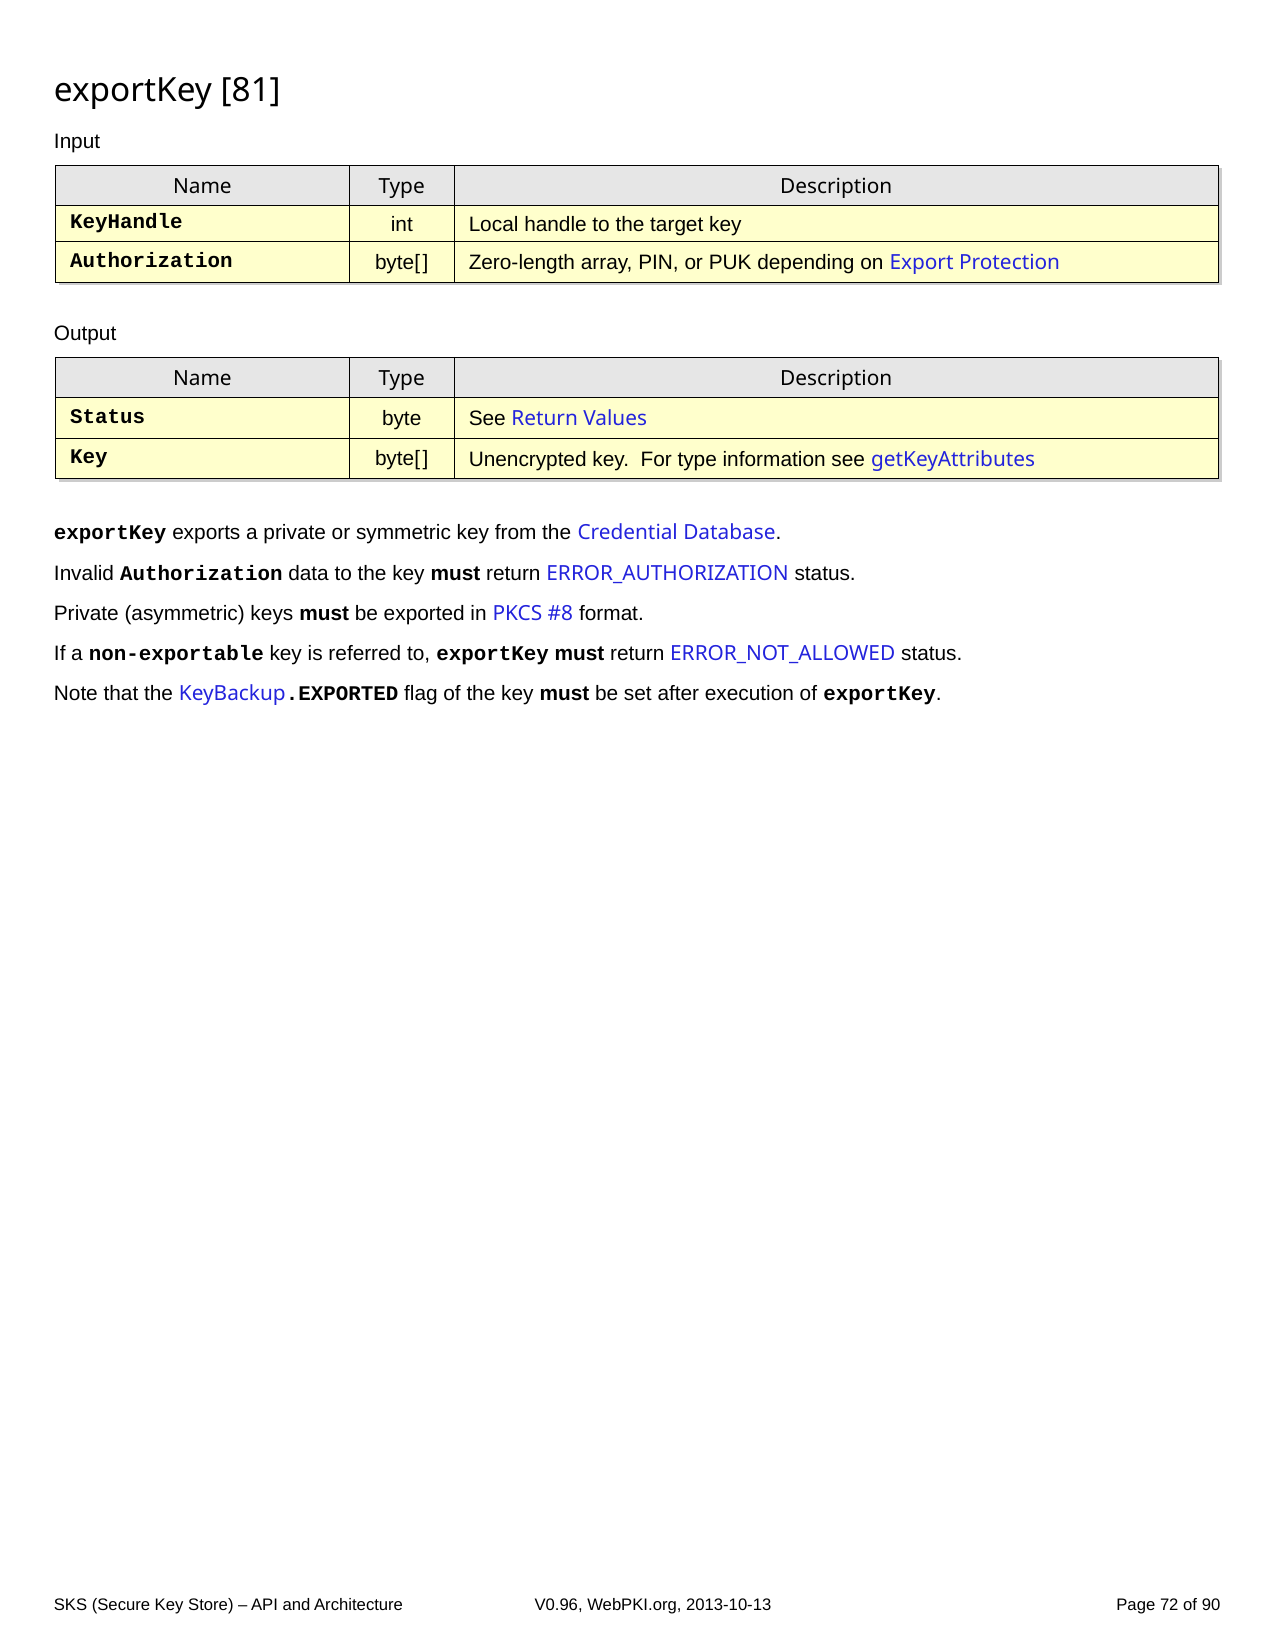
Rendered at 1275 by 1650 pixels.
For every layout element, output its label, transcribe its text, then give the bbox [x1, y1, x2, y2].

table_cell byte⁮[ ] [350, 439, 454, 478]
table_header Description [455, 358, 1218, 397]
text If a non-exportable key is referred to, exportKey must return ERROR_NOT_ALLOWED status. [54, 638, 1221, 667]
text Input [54, 129, 1221, 153]
table_cell byte [350, 398, 454, 438]
text Invalid Authorization data to the key must return ERROR_AUTHORIZATION status. [54, 558, 1221, 586]
text Note that the KeyBackup.EXPORTED flag of the key must be set after execution of exportKey. [54, 678, 1221, 707]
table_cell See Return Values [455, 398, 1218, 438]
subtitle exportKey [81] [54, 66, 1221, 111]
table_cell Authorization [56, 242, 349, 282]
table_cell byte⁮[ ] [350, 242, 454, 282]
table_cell Status [56, 398, 349, 438]
table_cell KeyHandle [56, 206, 349, 241]
table_cell Key [56, 439, 349, 478]
table_header Name [56, 358, 349, 397]
table_cell int [350, 206, 454, 241]
table_header Name [56, 166, 349, 205]
table_cell Local handle to the target key [455, 206, 1218, 241]
table_header Type [350, 358, 454, 397]
text Private (asymmetric) keys must be exported in PKCS #8 format. [54, 598, 1221, 626]
table_cell Zero-length array, PIN, or PUK depending on Export Protection [455, 242, 1218, 282]
text exportKey exports a private or symmetric key from the Credential Database. [54, 517, 1221, 546]
text Output [54, 321, 1221, 345]
table_header Type [350, 166, 454, 205]
table_cell Unencrypted key. For type information see getKeyAttributes [455, 439, 1218, 478]
table_header Description [455, 166, 1218, 205]
